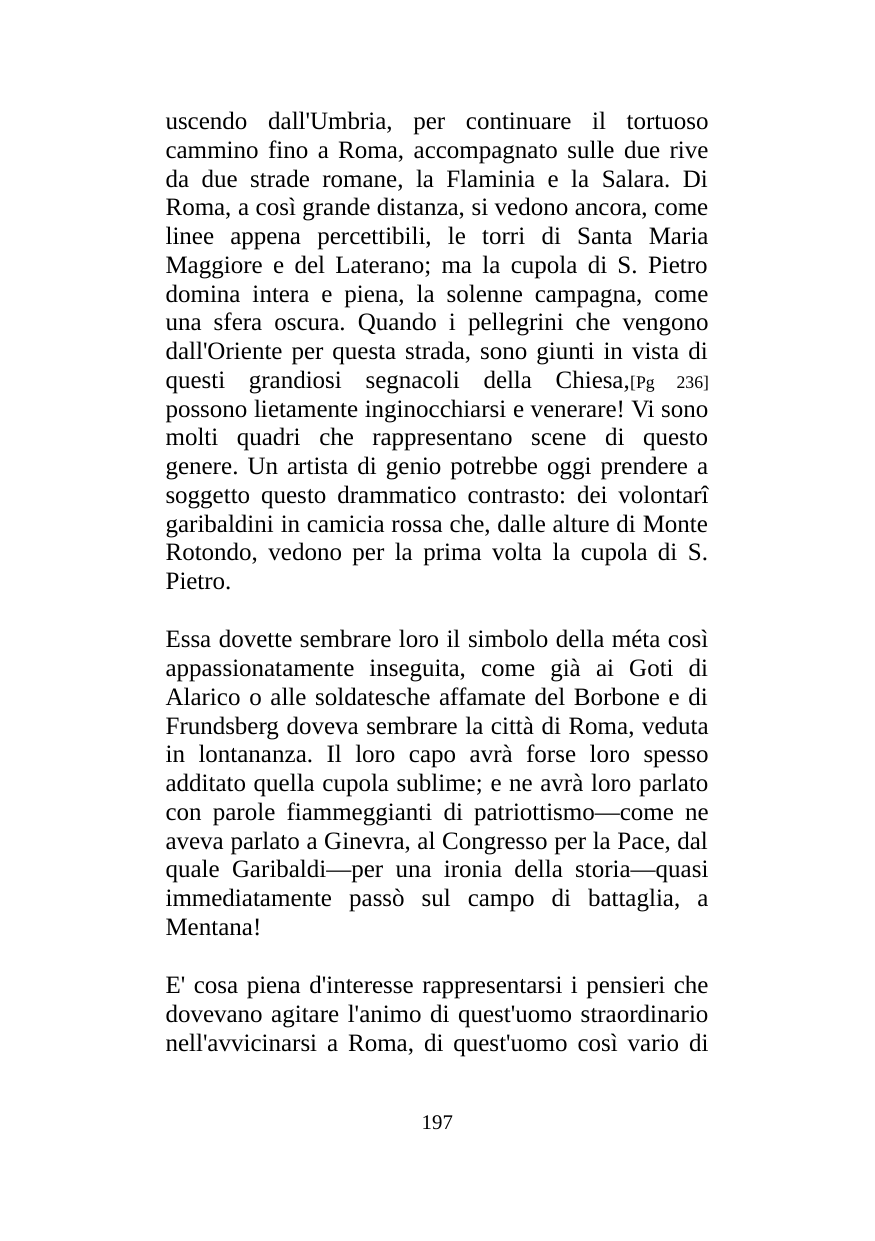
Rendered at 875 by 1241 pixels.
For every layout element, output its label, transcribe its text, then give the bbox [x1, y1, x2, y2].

text Essa dovette sembrare loro il simbolo della méta così appassionatamente inseguita, come già ai Goti di Alarico o alle soldatesche affamate del Borbone e di Frundsberg doveva sembrare la città di Roma, veduta in lontananza. Il loro capo avrà forse loro spesso additato quella cupola sublime; e ne avrà loro parlato con parole fiammeggianti di patriottismo—come ne aveva parlato a Ginevra, al Congresso per la Pace, dal quale Garibaldi—per una ironia della storia—quasi immediatamente passò sul campo di battaglia, a Mentana! [165, 624, 709, 941]
text uscendo dall'Umbria, per continuare il tortuoso cammino fino a Roma, accompagnato sulle due rive da due strade romane, la Flaminia e la Salara. Di Roma, a così grande distanza, si vedono ancora, come linee appena percettibili, le torri di Santa Maria Maggiore e del Laterano; ma la cupola di S. Pietro domina intera e piena, la solenne campagna, come una sfera oscura. Quando i pellegrini che vengono dall'Oriente per questa strada, sono giunti in vista di questi grandiosi segnacoli della Chiesa,[Pg 236] possono lietamente inginocchiarsi e venerare! Vi sono molti quadri che rappresentano scene di questo genere. Un artista di genio potrebbe oggi prendere a soggetto questo drammatico contrasto: dei volontarî garibaldini in camicia rossa che, dalle alture di Monte Rotondo, vedono per la prima volta la cupola di S. Pietro. [165, 106, 709, 595]
text E' cosa piena d'interesse rappresentarsi i pensieri che dovevano agitare l'animo di quest'uomo straordinario nell'avvicinarsi a Roma, di quest'uomo così vario di [165, 970, 709, 1057]
